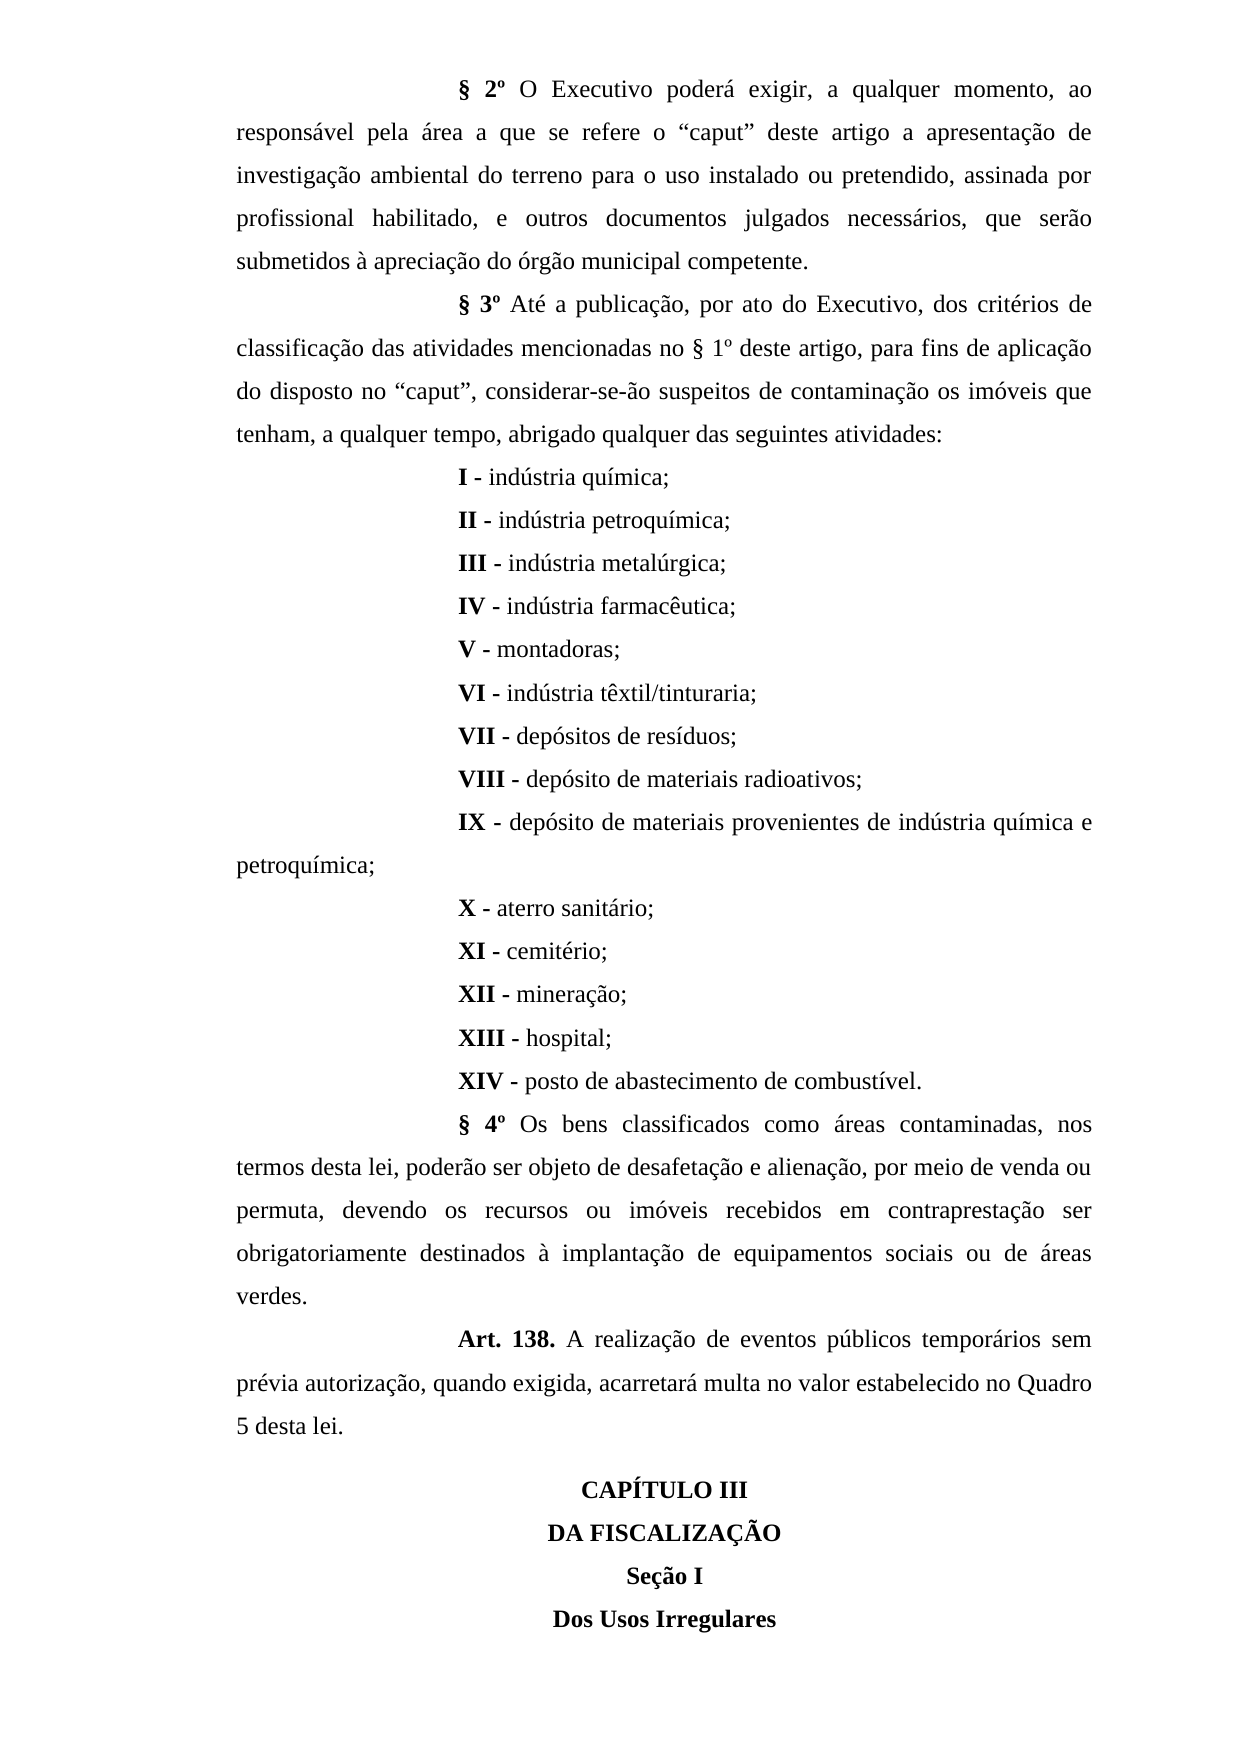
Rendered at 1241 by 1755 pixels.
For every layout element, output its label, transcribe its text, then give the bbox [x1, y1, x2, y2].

text XI - cemitério; [236, 936, 1093, 965]
text § 4º Os bens classificados como áreas contaminadas, nos termos desta lei, poderão ser objeto de desafetação e alienação, por meio de venda ou permuta, devendo os recursos ou imóveis recebidos em contraprestação ser obrigatoriamente destinados à implantação de equipamentos sociais ou de áreas verdes. [236, 1109, 1093, 1310]
text Art. 138. A realização de eventos públicos temporários sem prévia autorização, quando exigida, acarretará multa no valor estabelecido no Quadro 5 desta lei. [236, 1324, 1093, 1439]
text VIII - depósito de materiais radioativos; [236, 764, 1093, 793]
text DA FISCALIZAÇÃO [236, 1518, 1093, 1547]
text VI - indústria têxtil/tinturaria; [236, 678, 1093, 706]
text CAPÍTULO III [236, 1475, 1093, 1503]
text Seção I [236, 1561, 1093, 1590]
text § 3º Até a publicação, por ato do Executivo, dos critérios de classificação das atividades mencionadas no § 1º deste artigo, para fins de aplicação do disposto no “caput”, considerar-se-ão suspeitos de contaminação os imóveis que tenham, a qualquer tempo, abrigado qualquer das seguintes atividades: [236, 289, 1093, 448]
text I - indústria química; [236, 462, 1093, 491]
text XIV - posto de abastecimento de combustível. [236, 1066, 1093, 1094]
text XII - mineração; [236, 979, 1093, 1008]
text II - indústria petroquímica; [236, 505, 1093, 534]
text VII - depósitos de resíduos; [236, 721, 1093, 749]
text IX - depósito de materiais provenientes de indústria química e petroquímica; [236, 807, 1093, 879]
text Dos Usos Irregulares [236, 1604, 1093, 1633]
text III - indústria metalúrgica; [236, 548, 1093, 577]
text XIII - hospital; [236, 1023, 1093, 1051]
text X - aterro sanitário; [236, 893, 1093, 922]
text IV - indústria farmacêutica; [236, 591, 1093, 620]
text § 2º O Executivo poderá exigir, a qualquer momento, ao responsável pela área a que se refere o “caput” deste artigo a apresentação de investigação ambiental do terreno para o uso instalado ou pretendido, assinada por profissional habilitado, e outros documentos julgados necessários, que serão submetidos à apreciação do órgão municipal competente. [236, 74, 1093, 275]
text V - montadoras; [236, 634, 1093, 663]
